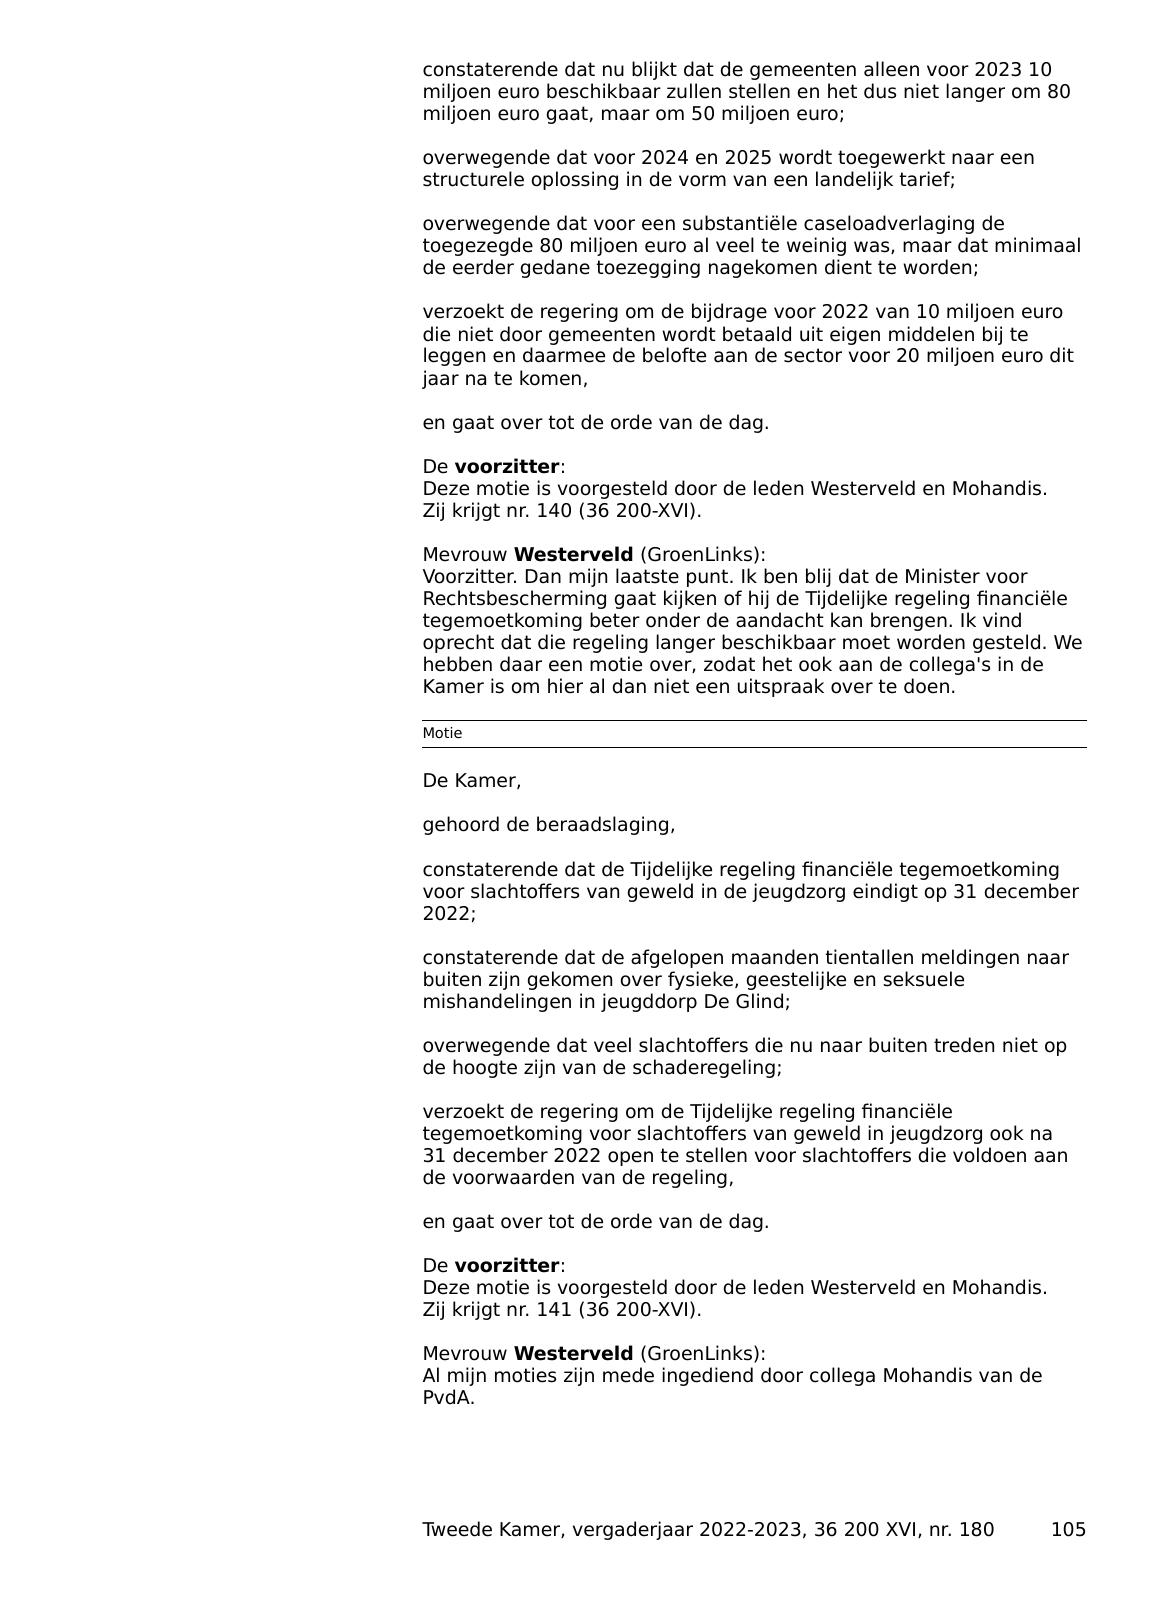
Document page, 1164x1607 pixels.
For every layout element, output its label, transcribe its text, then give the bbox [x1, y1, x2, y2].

text verzoekt de regering om de Tijdelijke regeling financiële tegemoetkoming voor slachtoffers van geweld in jeugdzorg ook na 31 december 2022 open te stellen voor slachtoffers die voldoen aan de voorwaarden van de regeling, [422, 1101, 1087, 1189]
text en gaat over tot de orde van de dag. [422, 1211, 1087, 1233]
text Zij krijgt nr. 141 (36 200-XVI). [422, 1299, 1087, 1321]
text Deze motie is voorgesteld door de leden Westerveld en Mohandis. [422, 1277, 1087, 1299]
text Mevrouw Westerveld (GroenLinks): [422, 1343, 1087, 1365]
text De voorzitter: [422, 1255, 1087, 1277]
text Deze motie is voorgesteld door de leden Westerveld en Mohandis. [422, 478, 1087, 500]
text constaterende dat de Tijdelijke regeling financiële tegemoetkoming voor slachtoffers van geweld in de jeugdzorg eindigt op 31 december 2022; [422, 858, 1087, 924]
text overwegende dat veel slachtoffers die nu naar buiten treden niet op de hoogte zijn van de schaderegeling; [422, 1035, 1087, 1079]
text De voorzitter: [422, 456, 1087, 478]
text De Kamer, [422, 770, 1087, 792]
text Al mijn moties zijn mede ingediend door collega Mohandis van de PvdA. [422, 1365, 1087, 1409]
text Mevrouw Westerveld (GroenLinks): [422, 544, 1087, 566]
text gehoord de beraadslaging, [422, 814, 1087, 836]
text verzoekt de regering om de bijdrage voor 2022 van 10 miljoen euro die niet door gemeenten wordt betaald uit eigen middelen bij te leggen en daarmee de belofte aan de sector voor 20 miljoen euro dit jaar na te komen, [422, 301, 1087, 389]
text overwegende dat voor 2024 en 2025 wordt toegewerkt naar een structurele oplossing in de vorm van een landelijk tarief; [422, 147, 1087, 191]
text en gaat over tot de orde van de dag. [422, 412, 1087, 433]
text Zij krijgt nr. 140 (36 200-XVI). [422, 500, 1087, 522]
text Voorzitter. Dan mijn laatste punt. Ik ben blij dat de Minister voor Rechtsbescherming gaat kijken of hij de Tijdelijke regeling financiële tegemoetkoming beter onder de aandacht kan brengen. Ik vind oprecht dat die regeling langer beschikbaar moet worden gesteld. We hebben daar een motie over, zodat het ook aan de collega's in de Kamer is om hier al dan niet een uitspraak over te doen. [422, 566, 1087, 698]
text overwegende dat voor een substantiële caseloadverlaging de toegezegde 80 miljoen euro al veel te weinig was, maar dat minimaal de eerder gedane toezegging nagekomen dient te worden; [422, 213, 1087, 279]
text constaterende dat nu blijkt dat de gemeenten alleen voor 2023 10 miljoen euro beschikbaar zullen stellen en het dus niet langer om 80 miljoen euro gaat, maar om 50 miljoen euro; [422, 59, 1087, 125]
text constaterende dat de afgelopen maanden tientallen meldingen naar buiten zijn gekomen over fysieke, geestelijke en seksuele mishandelingen in jeugddorp De Glind; [422, 947, 1087, 1013]
table_header Motie [422, 721, 1087, 747]
